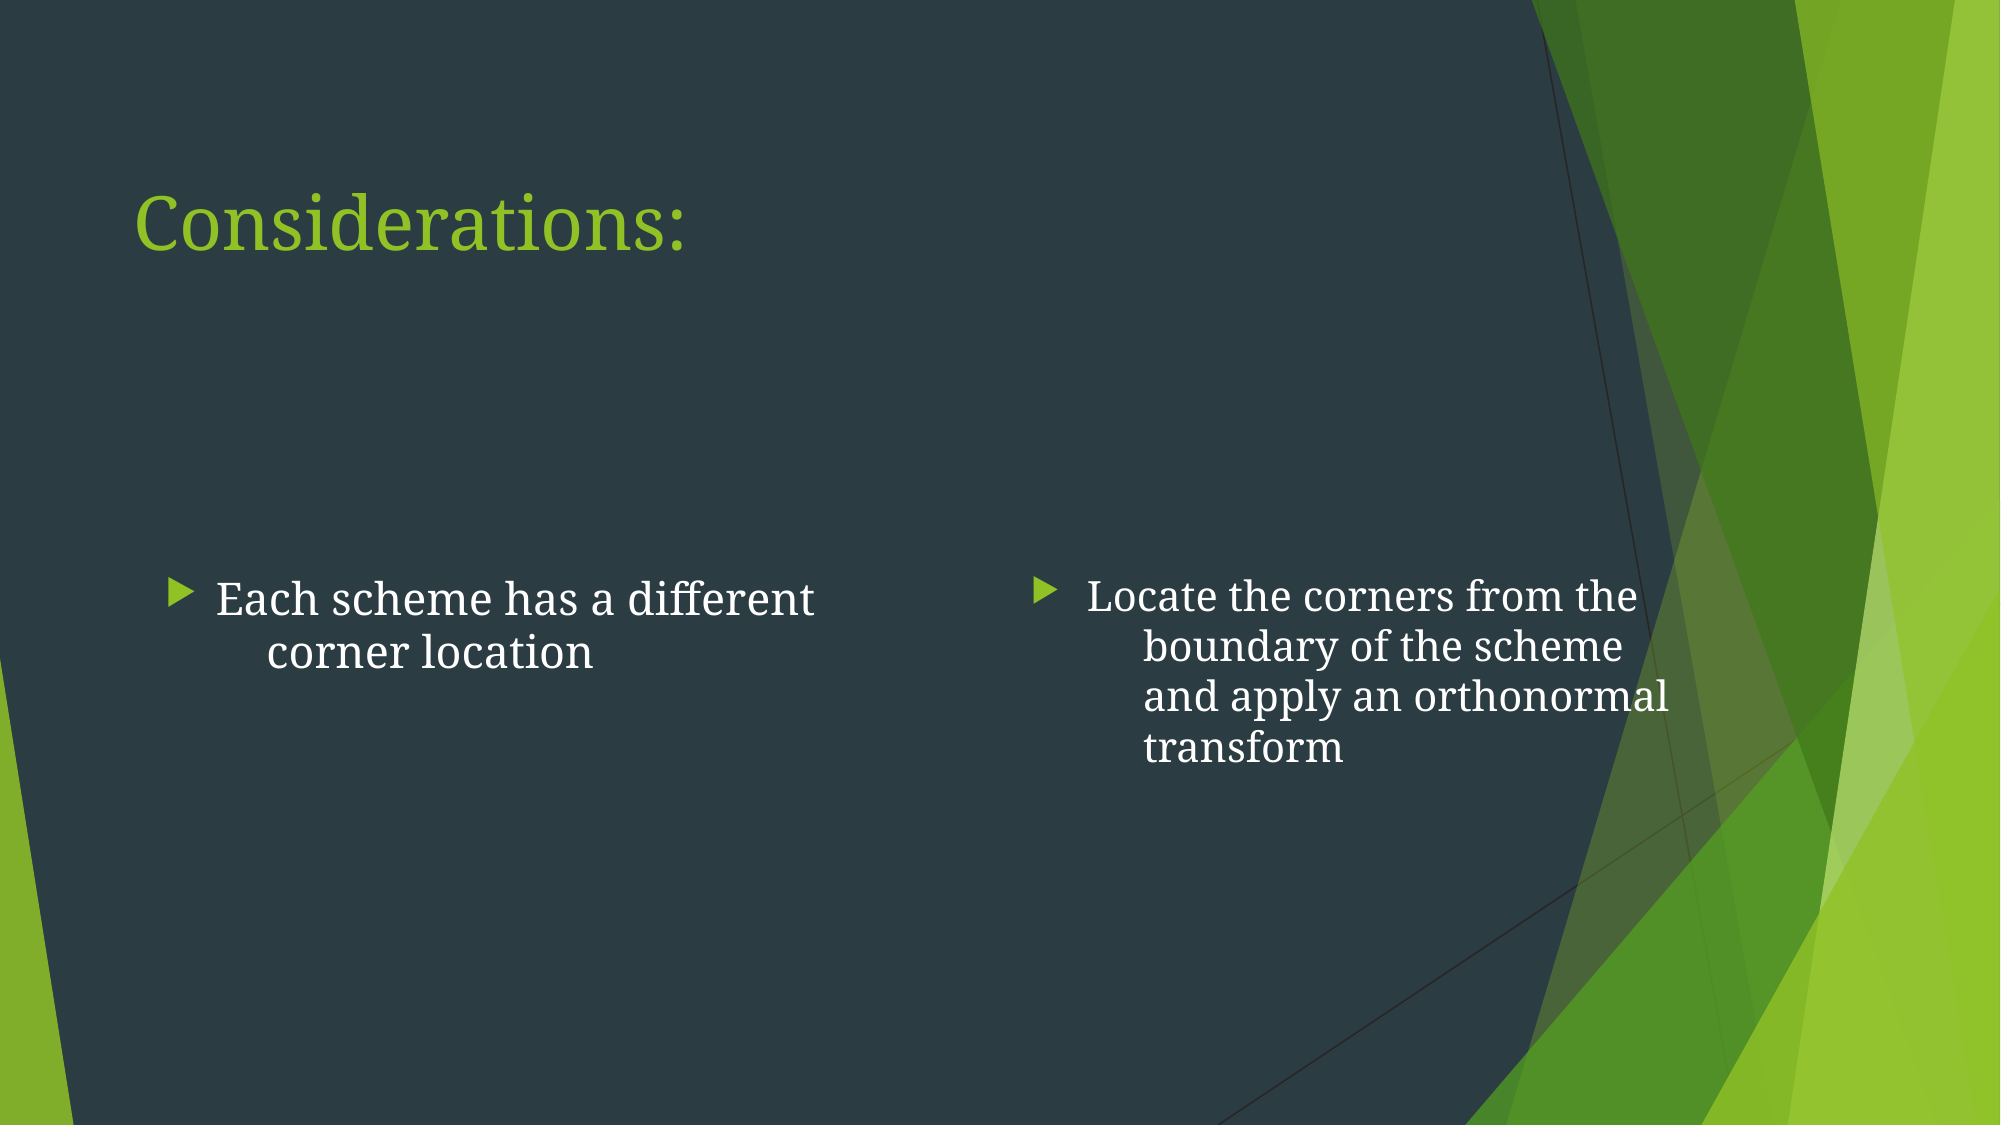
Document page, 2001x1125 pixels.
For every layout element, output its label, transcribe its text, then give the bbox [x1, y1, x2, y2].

text_box Locate the corners from the boundary of the scheme and apply an orthonormal transform [1015, 562, 1724, 780]
title Considerations: [118, 168, 1529, 385]
list Each scheme has a different corner location [150, 562, 859, 727]
